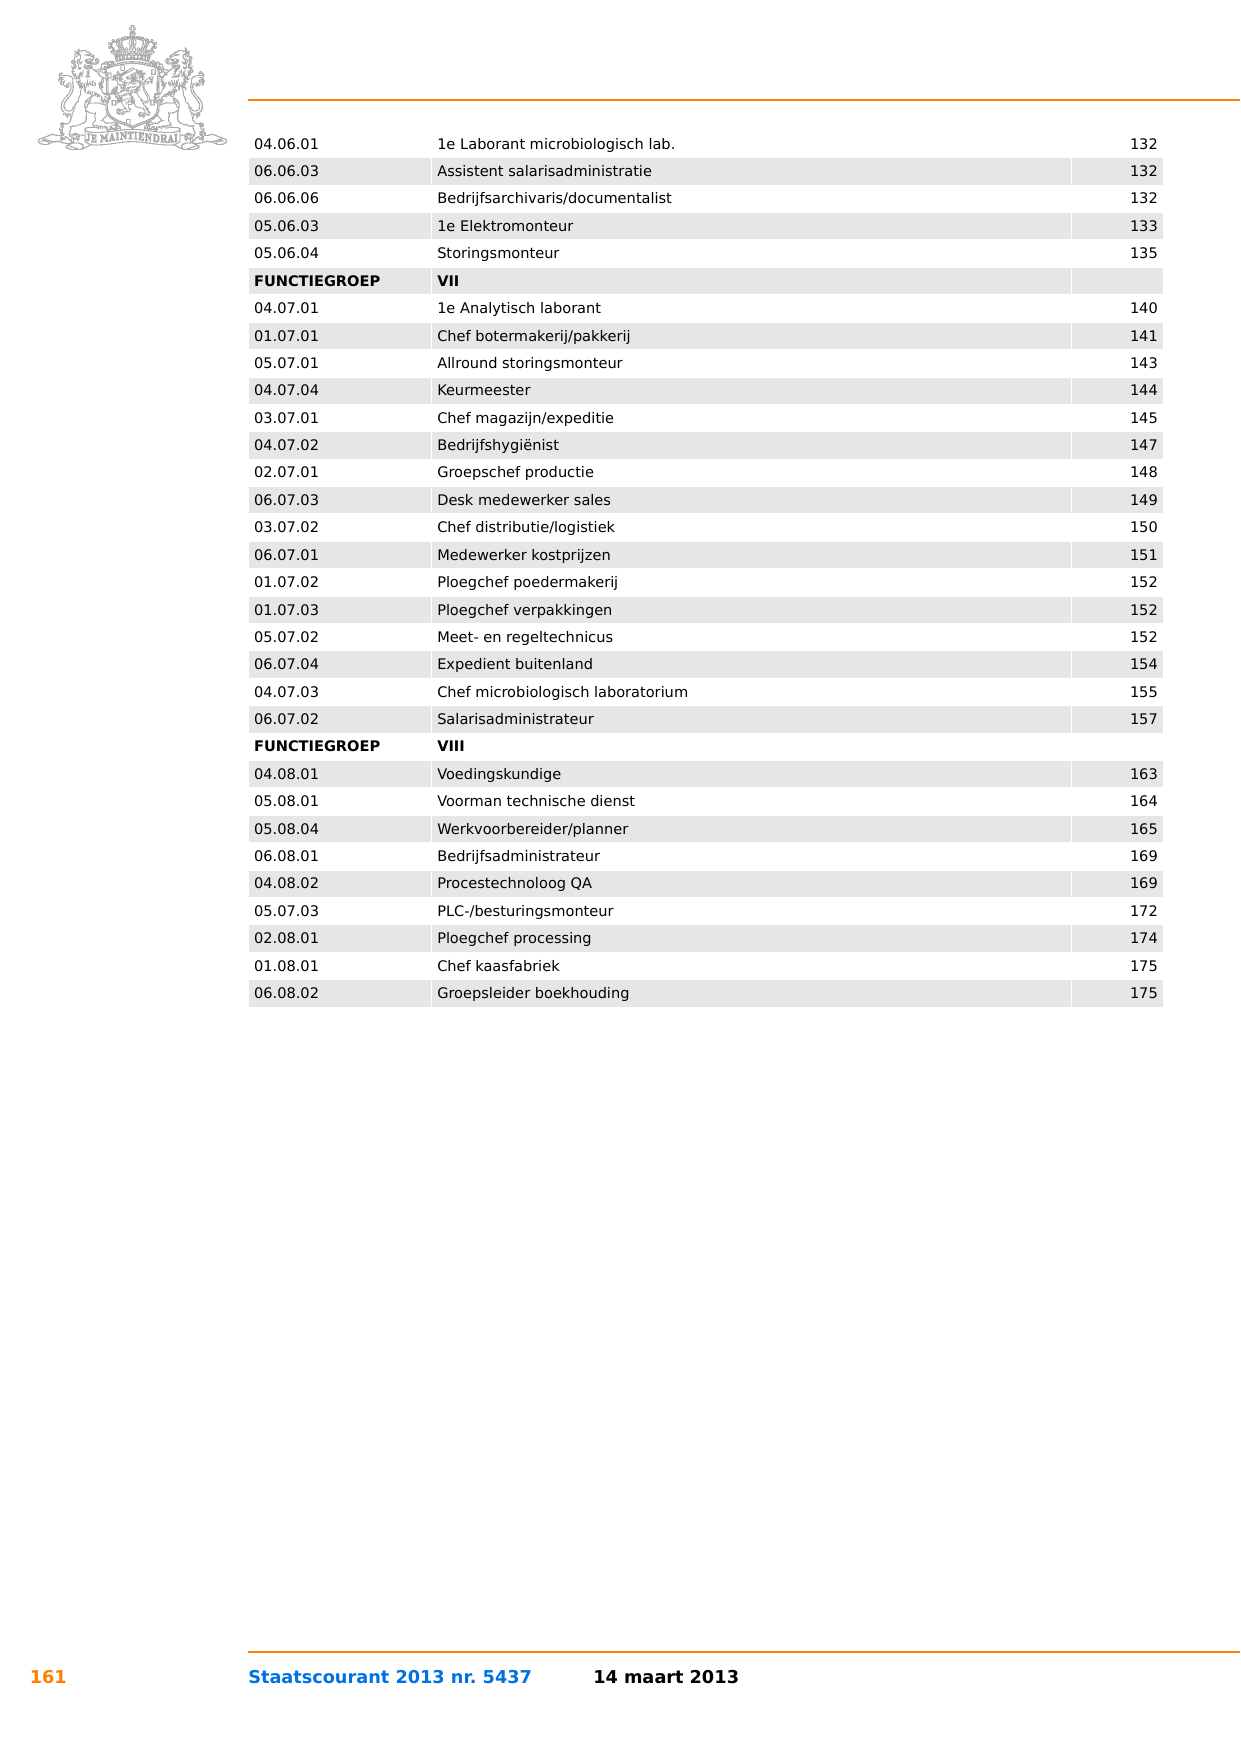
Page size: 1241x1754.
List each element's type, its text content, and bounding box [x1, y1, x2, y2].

table_cell Medewerker kostprijzen [432, 542, 1071, 568]
table_cell Keurmeester [432, 378, 1071, 404]
table_cell Ploegchef poedermakerij [432, 569, 1071, 596]
table_cell Groepschef productie [432, 460, 1071, 486]
table_cell 02.08.01 [249, 925, 431, 952]
table_cell 174 [1072, 925, 1163, 952]
table_cell Voedingskundige [432, 761, 1071, 787]
table_cell Chef kaasfabriek [432, 953, 1071, 979]
table_cell Desk medewerker sales [432, 487, 1071, 513]
table_cell VIII [432, 734, 1071, 760]
table_cell 163 [1072, 761, 1163, 787]
table_cell 04.08.02 [249, 871, 431, 897]
table_cell 132 [1072, 131, 1163, 157]
table_cell 147 [1072, 432, 1163, 459]
table_cell Bedrijfshygiënist [432, 432, 1071, 459]
table_cell 04.07.03 [249, 679, 431, 705]
table_cell FUNCTIEGROEP [249, 268, 431, 294]
table_cell Ploegchef verpakkingen [432, 597, 1071, 623]
table_cell Storingsmonteur [432, 241, 1071, 267]
table_cell 135 [1072, 241, 1163, 267]
table_cell Procestechnoloog QA [432, 871, 1071, 897]
table_cell Voorman technische dienst [432, 789, 1071, 815]
table_cell 132 [1072, 158, 1163, 185]
table_cell 169 [1072, 843, 1163, 869]
picture [38, 25, 227, 150]
table_cell 04.08.01 [249, 761, 431, 787]
table_cell Salarisadministrateur [432, 706, 1071, 733]
table_cell Bedrijfsadministrateur [432, 843, 1071, 869]
table_cell 133 [1072, 213, 1163, 239]
table_cell 05.06.04 [249, 241, 431, 267]
table_cell Ploegchef processing [432, 925, 1071, 952]
table_cell Chef botermakerij/pakkerij [432, 323, 1071, 349]
table_cell 03.07.01 [249, 405, 431, 431]
table_cell Chef magazijn/expeditie [432, 405, 1071, 431]
table_cell 144 [1072, 378, 1163, 404]
table_cell Groepsleider boekhouding [432, 980, 1071, 1007]
table_cell 175 [1072, 953, 1163, 979]
table_cell 140 [1072, 295, 1163, 322]
table_cell Assistent salarisadministratie [432, 158, 1071, 185]
table_cell Expedient buitenland [432, 651, 1071, 678]
table_cell 1e Laborant microbiologisch lab. [432, 131, 1071, 157]
table_cell 141 [1072, 323, 1163, 349]
table_cell [1072, 268, 1163, 294]
table_cell 155 [1072, 679, 1163, 705]
table_cell VII [432, 268, 1071, 294]
table_cell FUNCTIEGROEP [249, 734, 431, 760]
table_cell Meet- en regeltechnicus [432, 624, 1071, 650]
table_cell 1e Elektromonteur [432, 213, 1071, 239]
table_cell 03.07.02 [249, 515, 431, 541]
table_cell 04.07.04 [249, 378, 431, 404]
table_cell 152 [1072, 569, 1163, 596]
table_cell 05.08.01 [249, 789, 431, 815]
table_cell 06.07.02 [249, 706, 431, 733]
table_cell 05.06.03 [249, 213, 431, 239]
table_cell 05.08.04 [249, 816, 431, 842]
table_cell 154 [1072, 651, 1163, 678]
table_cell PLC-/besturingsmonteur [432, 898, 1071, 924]
table_cell 169 [1072, 871, 1163, 897]
table_cell 157 [1072, 706, 1163, 733]
table_cell 01.07.03 [249, 597, 431, 623]
table_cell 06.07.04 [249, 651, 431, 678]
table_cell Chef distributie/logistiek [432, 515, 1071, 541]
table_cell 01.07.01 [249, 323, 431, 349]
table_cell 06.08.02 [249, 980, 431, 1007]
table_cell 151 [1072, 542, 1163, 568]
table_cell 132 [1072, 186, 1163, 212]
table_cell 06.06.03 [249, 158, 431, 185]
table_cell 01.07.02 [249, 569, 431, 596]
table_cell 172 [1072, 898, 1163, 924]
table_cell 06.06.06 [249, 186, 431, 212]
table_cell 04.07.01 [249, 295, 431, 322]
table_cell 06.07.01 [249, 542, 431, 568]
table_cell 1e Analytisch laborant [432, 295, 1071, 322]
table_cell 143 [1072, 350, 1163, 376]
table_cell 02.07.01 [249, 460, 431, 486]
table_cell 148 [1072, 460, 1163, 486]
table_cell 04.07.02 [249, 432, 431, 459]
table_cell Chef microbiologisch laboratorium [432, 679, 1071, 705]
table_cell 149 [1072, 487, 1163, 513]
table_cell 164 [1072, 789, 1163, 815]
table_cell Bedrijfsarchivaris/documentalist [432, 186, 1071, 212]
table_cell 04.06.01 [249, 131, 431, 157]
table_cell 06.07.03 [249, 487, 431, 513]
table_cell 152 [1072, 597, 1163, 623]
table_cell 06.08.01 [249, 843, 431, 869]
table_cell 01.08.01 [249, 953, 431, 979]
table_cell 05.07.02 [249, 624, 431, 650]
table_cell Allround storingsmonteur [432, 350, 1071, 376]
table_cell Werkvoorbereider/planner [432, 816, 1071, 842]
table_cell 165 [1072, 816, 1163, 842]
table_cell 05.07.01 [249, 350, 431, 376]
table_cell 175 [1072, 980, 1163, 1007]
table_cell 152 [1072, 624, 1163, 650]
table_cell 05.07.03 [249, 898, 431, 924]
table_cell 150 [1072, 515, 1163, 541]
table_cell 145 [1072, 405, 1163, 431]
table_cell [1072, 734, 1163, 760]
